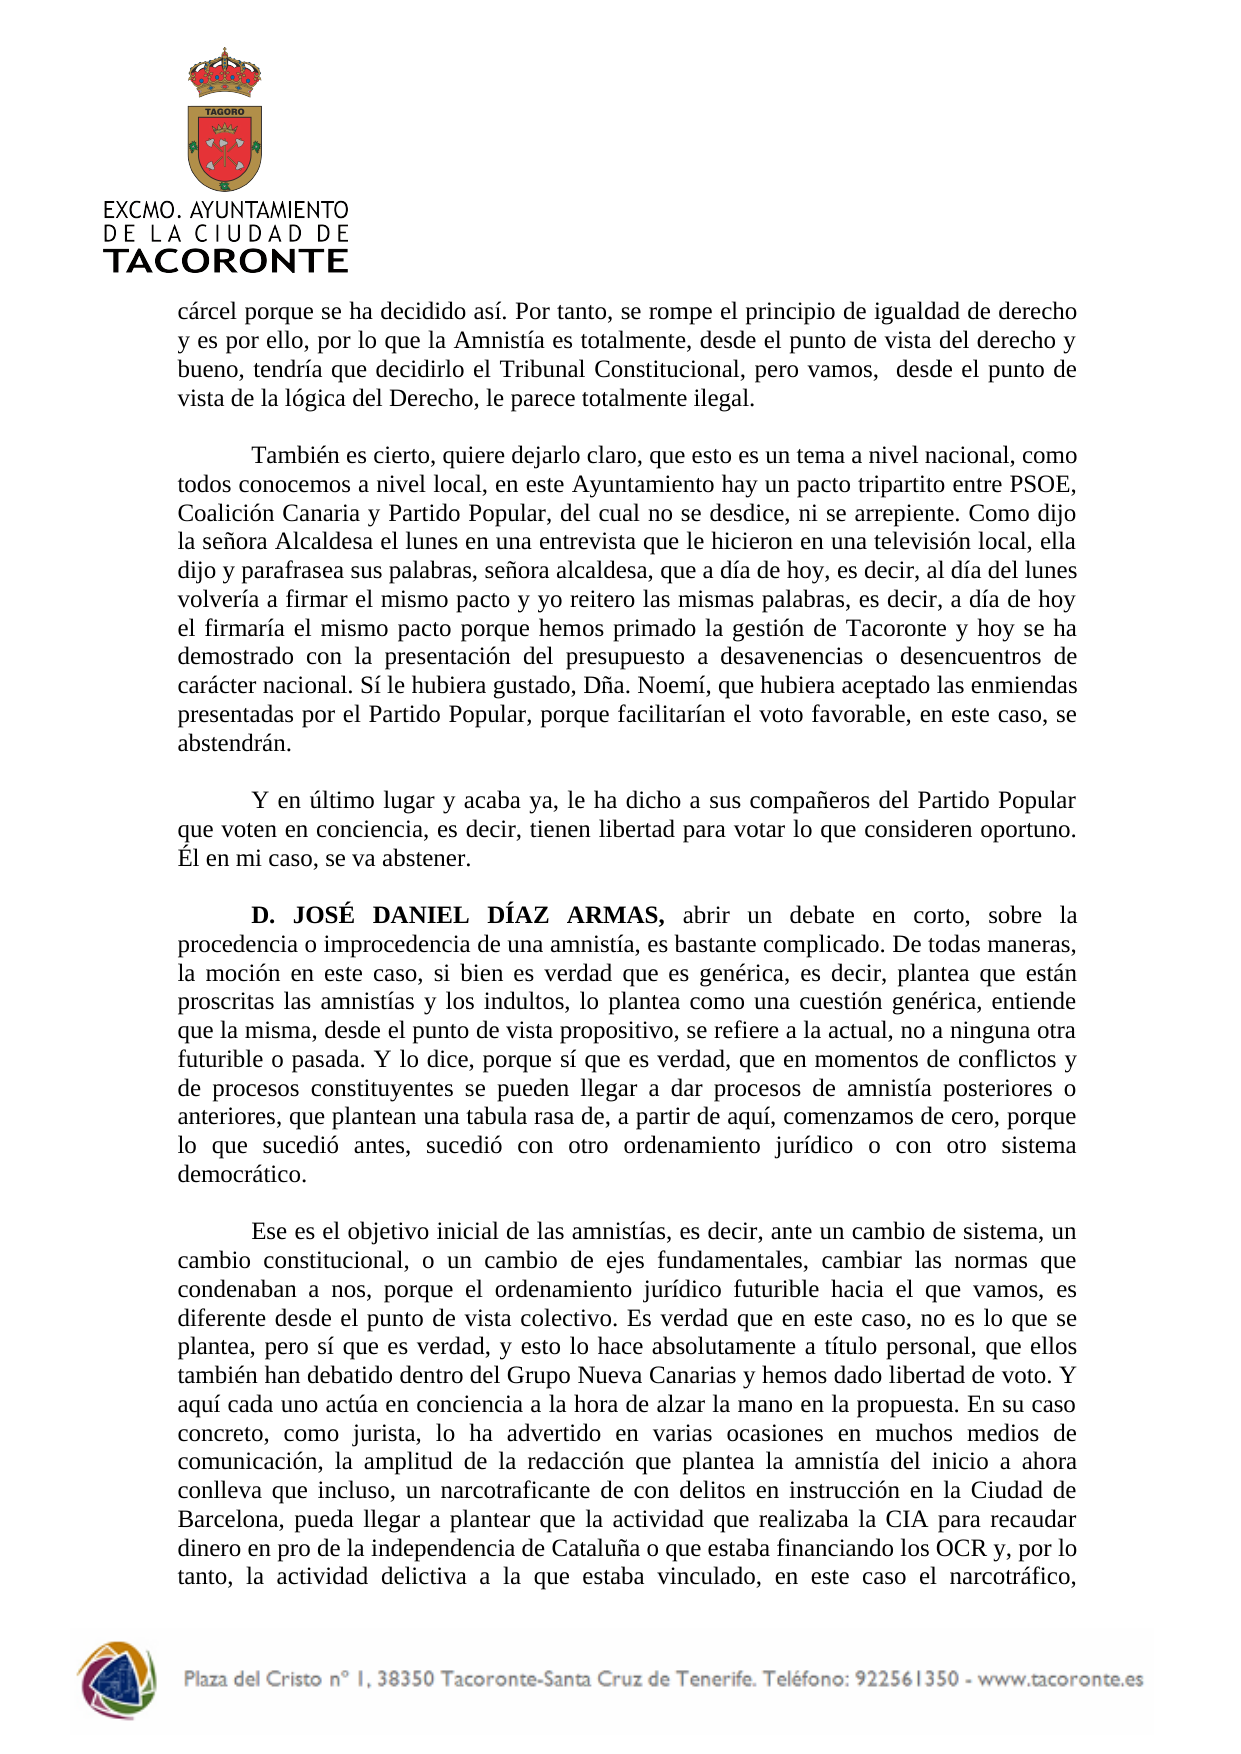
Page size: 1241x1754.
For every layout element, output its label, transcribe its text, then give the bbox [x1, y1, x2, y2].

picture [70, 1628, 1154, 1735]
text Y en último lugar y acaba ya, le ha dicho a sus compañeros del Partido Popular que voten en conciencia, es decir, tienen libertad para votar lo que consideren oportuno. Él en mi caso, se va abstener. [177, 785, 1078, 871]
picture [103, 47, 348, 273]
text También es cierto, quiere dejarlo claro, que esto es un tema a nivel nacional, como todos conocemos a nivel local, en este Ayuntamiento hay un pacto tripartito entre PSOE, Coalición Canaria y Partido Popular, del cual no se desdice, ni se arrepiente. Como dijo la señora Alcaldesa el lunes en una entrevista que le hicieron en una televisión local, ella dijo y parafrasea sus palabras, señora alcaldesa, que a día de hoy, es decir, al día del lunes volvería a firmar el mismo pacto y yo reitero las mismas palabras, es decir, a día de hoy el firmaría el mismo pacto porque hemos primado la gestión de Tacoronte y hoy se ha demostrado con la presentación del presupuesto a desavenencias o desencuentros de carácter nacional. Sí le hubiera gustado, Dña. Noemí, que hubiera aceptado las enmiendas presentadas por el Partido Popular, porque facilitarían el voto favorable, en este caso, se abstendrán. [177, 440, 1078, 756]
text D. JOSÉ DANIEL DÍAZ ARMAS, abrir un debate en corto, sobre la procedencia o improcedencia de una amnistía, es bastante complicado. De todas maneras, la moción en este caso, si bien es verdad que es genérica, es decir, plantea que están proscritas las amnistías y los indultos, lo plantea como una cuestión genérica, entiende que la misma, desde el punto de vista propositivo, se refiere a la actual, no a ninguna otra futurible o pasada. Y lo dice, porque sí que es verdad, que en momentos de conflictos y de procesos constituyentes se pueden llegar a dar procesos de amnistía posteriores o anteriores, que plantean una tabula rasa de, a partir de aquí, comenzamos de cero, porque lo que sucedió antes, sucedió con otro ordenamiento jurídico o con otro sistema democrático. [177, 900, 1078, 1188]
text Ese es el objetivo inicial de las amnistías, es decir, ante un cambio de sistema, un cambio constitucional, o un cambio de ejes fundamentales, cambiar las normas que condenaban a nos, porque el ordenamiento jurídico futurible hacia el que vamos, es diferente desde el punto de vista colectivo. Es verdad que en este caso, no es lo que se plantea, pero sí que es verdad, y esto lo hace absolutamente a título personal, que ellos también han debatido dentro del Grupo Nueva Canarias y hemos dado libertad de voto. Y aquí cada uno actúa en conciencia a la hora de alzar la mano en la propuesta. En su caso concreto, como jurista, lo ha advertido en varias ocasiones en muchos medios de comunicación, la amplitud de la redacción que plantea la amnistía del inicio a ahora conlleva que incluso, un narcotraficante de con delitos en instrucción en la Ciudad de Barcelona, pueda llegar a plantear que la actividad que realizaba la CIA para recaudar dinero en pro de la independencia de Cataluña o que estaba financiando los OCR y, por lo tanto, la actividad delictiva a la que estaba vinculado, en este caso el narcotráfico, [177, 1216, 1078, 1590]
text cárcel porque se ha decidido así. Por tanto, se rompe el principio de igualdad de derecho y es por ello, por lo que la Amnistía es totalmente, desde el punto de vista del derecho y bueno, tendría que decidirlo el Tribunal Constitucional, pero vamos, desde el punto de vista de la lógica del Derecho, le parece totalmente ilegal. [177, 296, 1078, 411]
